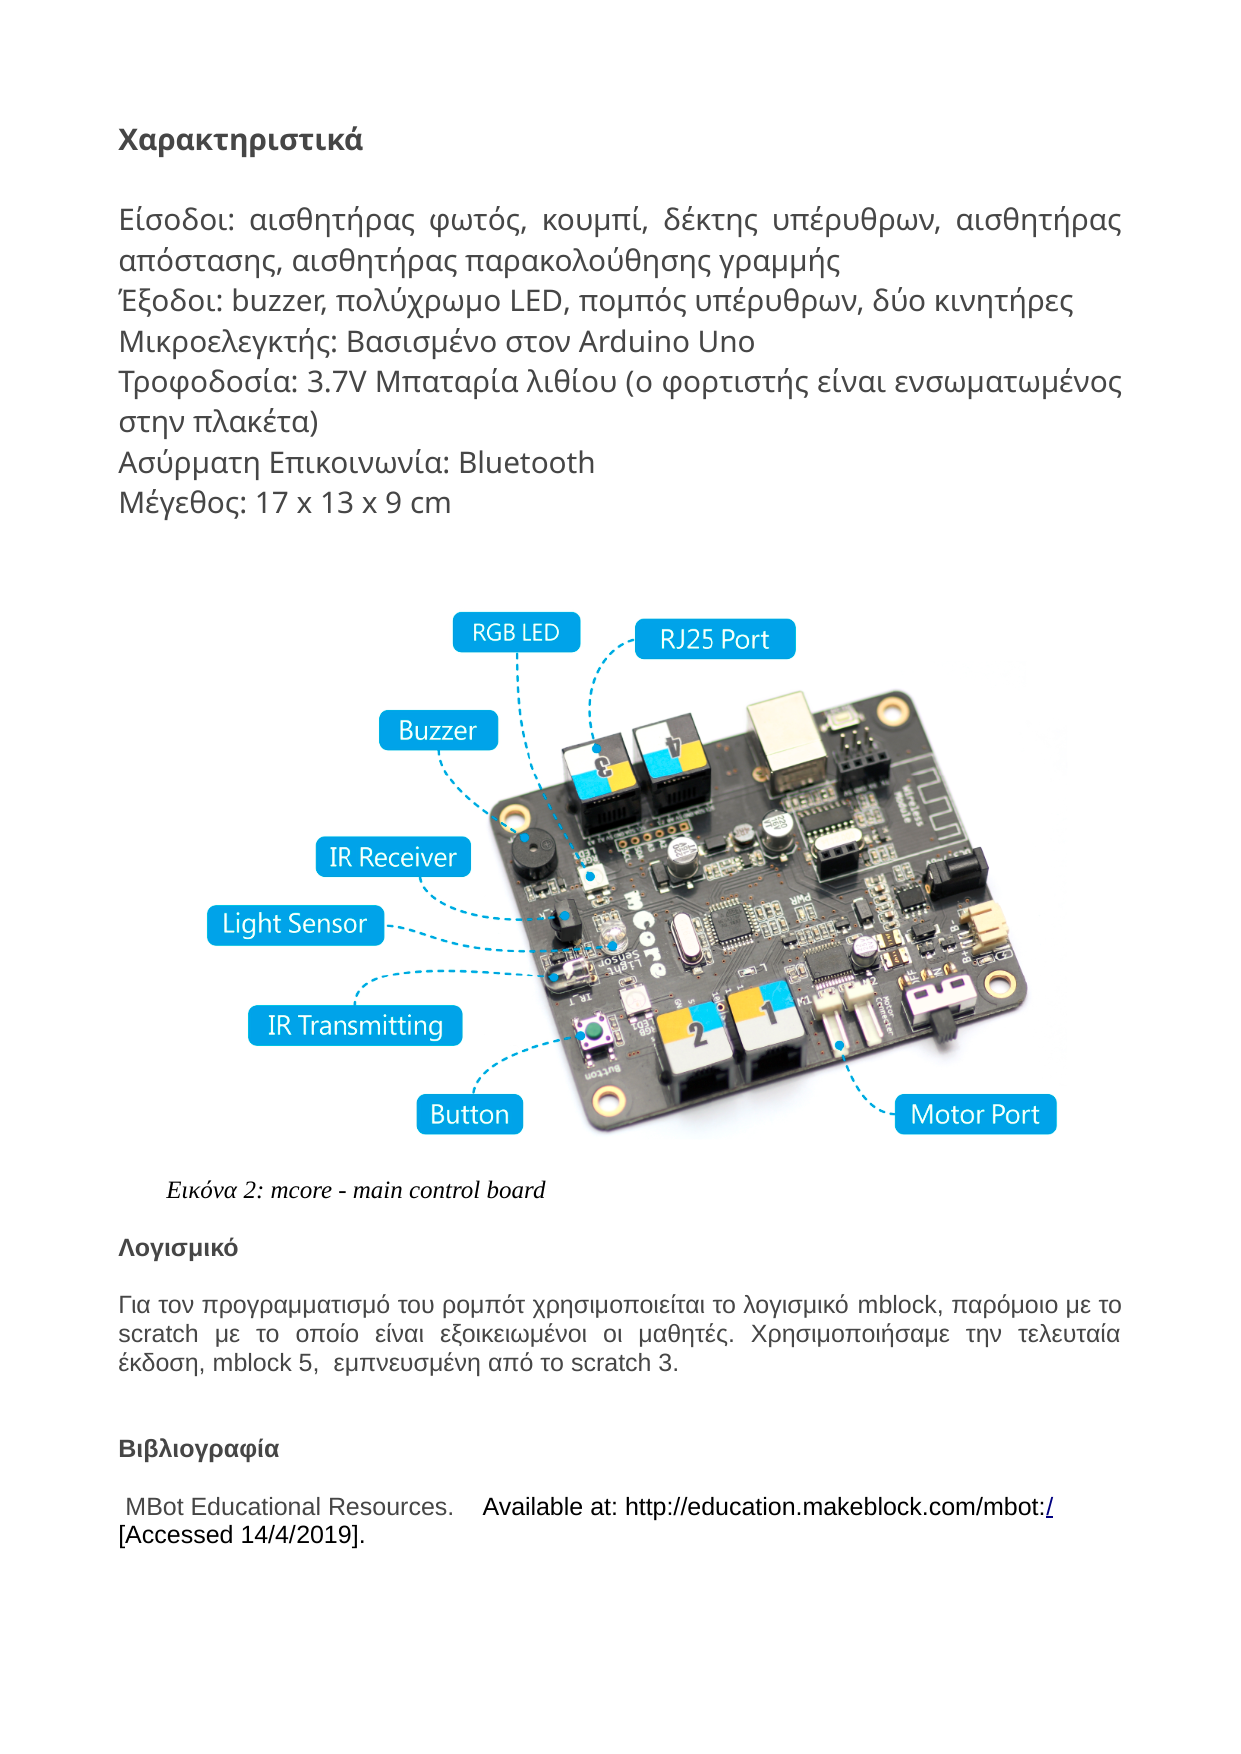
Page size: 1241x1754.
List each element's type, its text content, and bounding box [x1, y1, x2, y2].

text Είσοδοι: αισθητήρας φωτός, κουμπί, δέκτης υπέρυθρων, αισθητήρας απόστασης, αισθητήρας παρακολούθησης γραμμής [118, 199, 1122, 280]
picture [166, 575, 1075, 1176]
text Ασύρματη Επικοινωνία: Bluetooth [118, 441, 1122, 482]
text Εικόνα 2: mcore - main control board [166, 1176, 1074, 1204]
text Έξοδοι: buzzer, πολύχρωμο LED, πομπός υπέρυθρων, δύο κινητήρες [118, 280, 1122, 320]
text Για τον προγραμματισμό του ρομπότ χρησιμοποιείται το λογισμικό mblock, παρόμοιο με το scratch με το οποίο είναι εξοικειωμένοι οι μαθητές. Χρησιμοποιήσαμε την τελευταία έκδοση, mblock 5, εμπνευσμένη από το scratch 3. [118, 1290, 1122, 1377]
text Τροφοδοσία: 3.7V Μπαταρία λιθίου (o φορτιστής είναι ενσωματωμένος στην πλακέτα) [118, 361, 1122, 441]
text Μικροελεγκτής: Βασισμένο στον Arduino Uno [118, 320, 1122, 361]
text Βιβλιογραφία [118, 1434, 1122, 1463]
text Χαρακτηριστικά [118, 118, 1122, 158]
text MBot Educational Resources. Available at: http://education.makeblock.com/mbot:/ [Accessed 14/4/2019]. [118, 1492, 1122, 1549]
text Μέγεθος: 17 x 13 x 9 cm [118, 482, 1122, 522]
text Λογισμικό [118, 1233, 1122, 1262]
